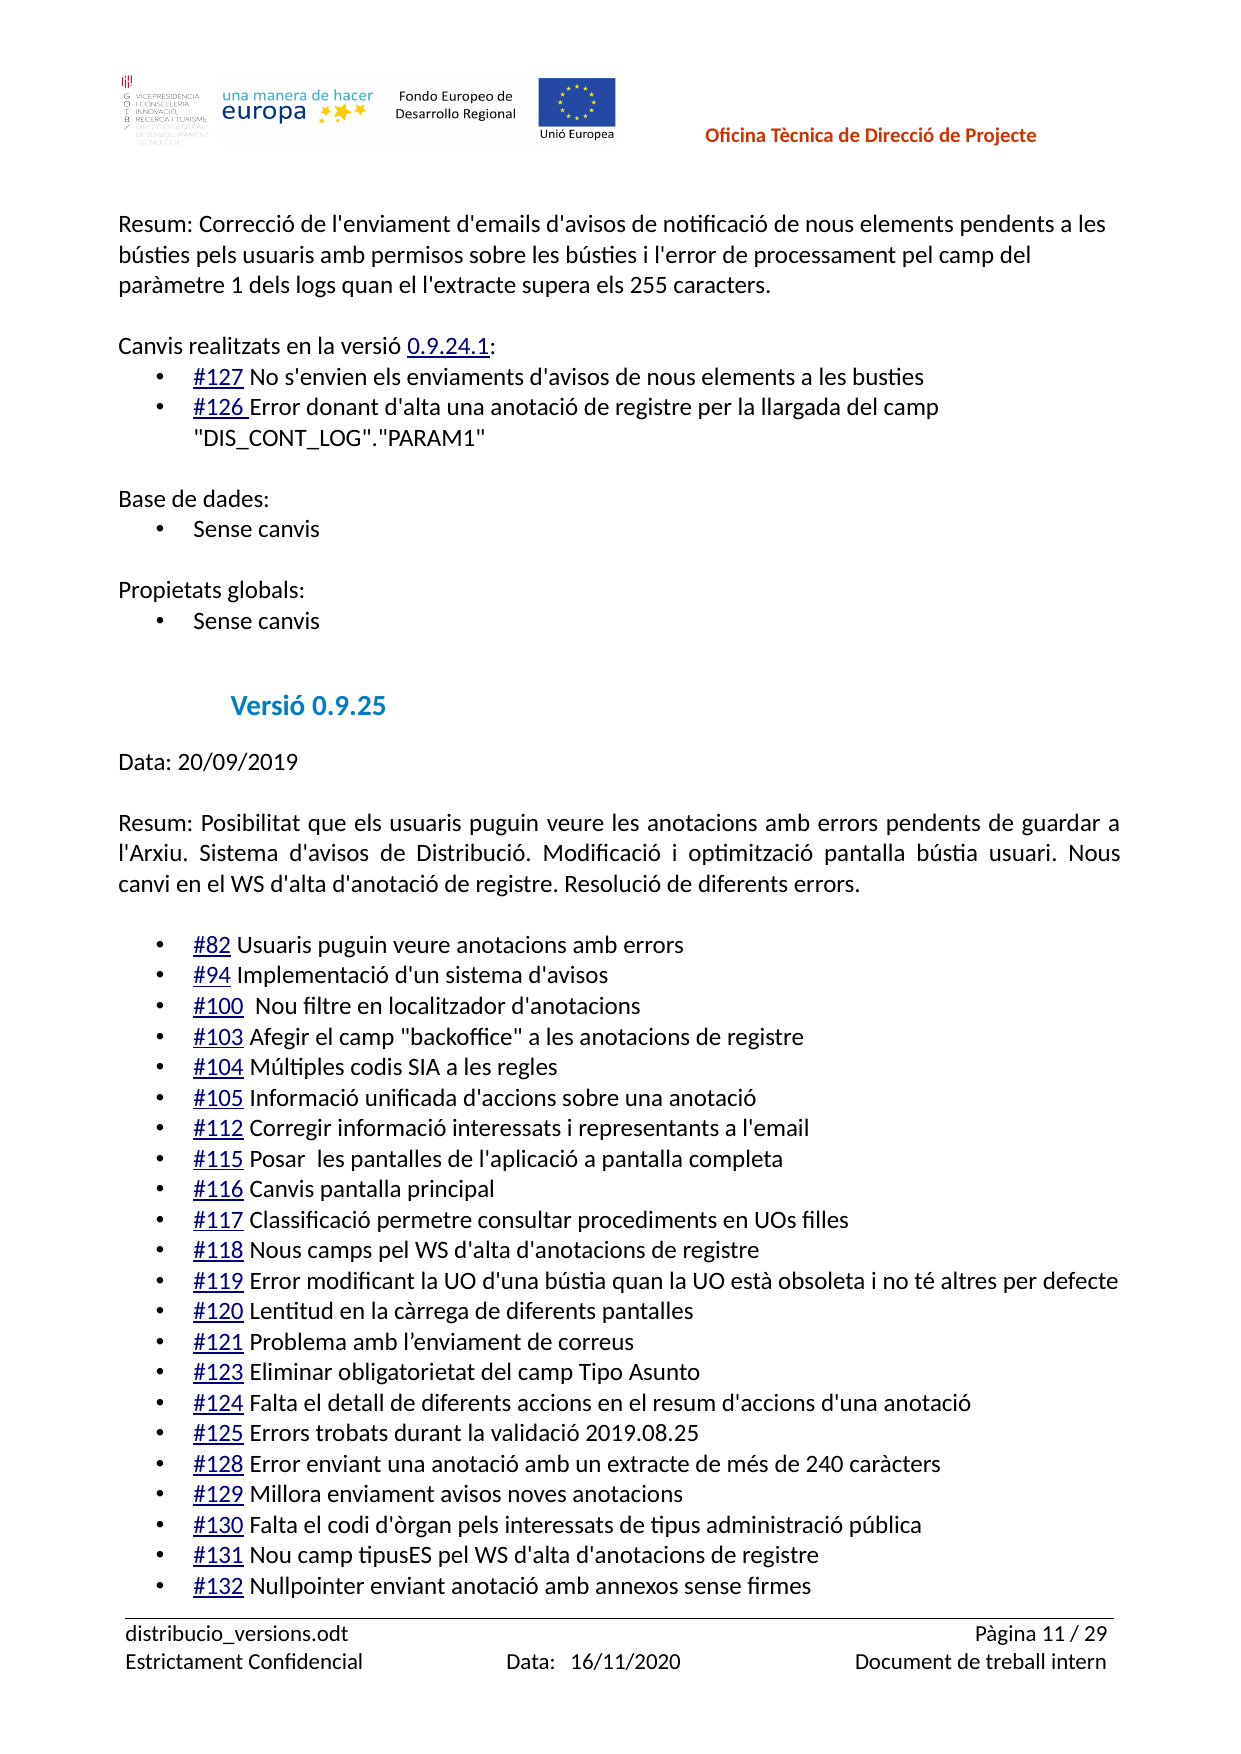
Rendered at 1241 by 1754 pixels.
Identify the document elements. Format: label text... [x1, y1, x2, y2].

subtitle Versió 0.9.25 [153, 687, 1122, 722]
text Resum: Posibilitat que els usuaris puguin veure les anotacions amb errors pendents de guardar a l'Arxiu. Sistema d'avisos de Distribució. Modificació i optimització pantalla bústia usuari. Nous canvi en el WS d'alta d'anotació de registre. Resolució de diferents errors. [118, 807, 1122, 898]
list #100 Nou filtre en localitzador d'anotacions [156, 990, 1122, 1021]
list #112 Corregir informació interessats i representants a l'email [156, 1112, 1122, 1143]
text Resum: Correcció de l'enviament d'emails d'avisos de notificació de nous elements pendents a les bústies pels usuaris amb permisos sobre les bústies i l'error de processament pel camp del paràmetre 1 dels logs quan el l'extracte supera els 255 caracters. [118, 208, 1122, 300]
list #125 Errors trobats durant la validació 2019.08.25 [156, 1417, 1122, 1448]
list #130 Falta el codi d'òrgan pels interessats de tipus administració pública [156, 1509, 1122, 1539]
list #124 Falta el detall de diferents accions en el resum d'accions d'una anotació [156, 1387, 1122, 1417]
list #119 Error modificant la UO d'una bústia quan la UO està obsoleta i no té altres per defecte [156, 1265, 1122, 1295]
text Canvis realitzats en la versió 0.9.24.1: [118, 330, 1122, 361]
text Data: 20/09/2019 [118, 746, 1122, 776]
list #126 Error donant d'alta una anotació de registre per la llargada del camp "DIS_CONT_LOG"."PARAM1" [156, 391, 1122, 452]
list #105 Informació unificada d'accions sobre una anotació [156, 1082, 1122, 1112]
picture [219, 73, 621, 147]
list #123 Eliminar obligatorietat del camp Tipo Asunto [156, 1356, 1122, 1387]
list #118 Nous camps pel WS d'alta d'anotacions de registre [156, 1234, 1122, 1265]
list #128 Error enviant una anotació amb un extracte de més de 240 caràcters [156, 1448, 1122, 1478]
list #131 Nou camp tipusES pel WS d'alta d'anotacions de registre [156, 1539, 1122, 1570]
list Sense canvis [156, 605, 1122, 636]
list #103 Afegir el camp "backoffice" a les anotacions de registre [156, 1021, 1122, 1051]
list #117 Classificació permetre consultar procediments en UOs filles [156, 1204, 1122, 1234]
list #115 Posar les pantalles de l'aplicació a pantalla completa [156, 1143, 1122, 1173]
list #120 Lentitud en la càrrega de diferents pantalles [156, 1295, 1122, 1326]
list #82 Usuaris puguin veure anotacions amb errors [156, 929, 1122, 959]
list Sense canvis [156, 513, 1122, 544]
picture [118, 73, 213, 147]
list #116 Canvis pantalla principal [156, 1173, 1122, 1204]
list #104 Múltiples codis SIA a les regles [156, 1051, 1122, 1082]
text Base de dades: [118, 483, 1122, 513]
list #132 Nullpointer enviant anotació amb annexos sense firmes [156, 1570, 1122, 1601]
list #127 No s'envien els enviaments d'avisos de nous elements a les busties [156, 361, 1122, 391]
list #121 Problema amb l’enviament de correus [156, 1326, 1122, 1356]
list #129 Millora enviament avisos noves anotacions [156, 1478, 1122, 1509]
text Propietats globals: [118, 574, 1122, 605]
list #94 Implementació d'un sistema d'avisos [156, 959, 1122, 990]
